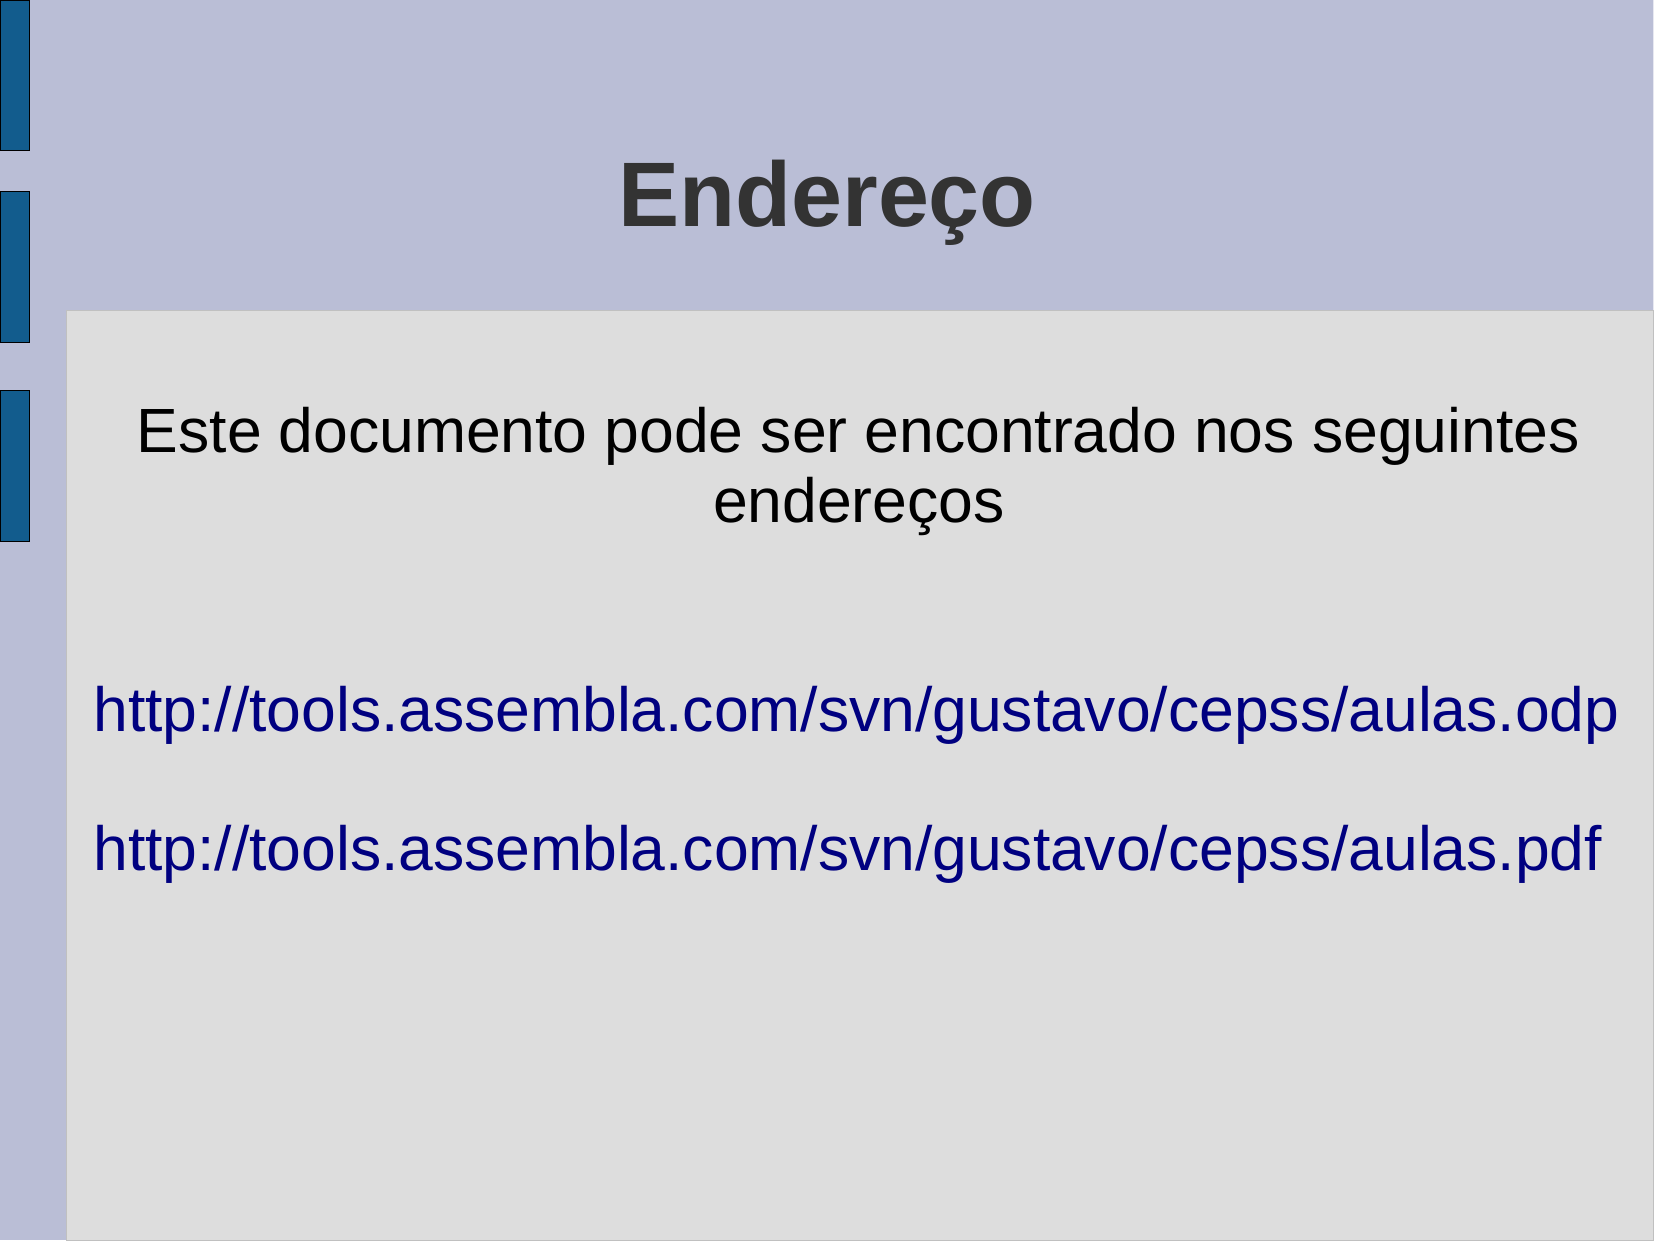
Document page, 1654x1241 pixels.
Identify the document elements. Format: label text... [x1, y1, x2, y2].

title Endereço [121, 98, 1534, 291]
list Este documento pode ser encontrado nos seguintes endereços http://tools.assembla.com/svn/gustavo/cepss/aulas.odp http://tools.assembla.com/svn/gustavo/cepss/aulas.pdf [93, 326, 1625, 1093]
